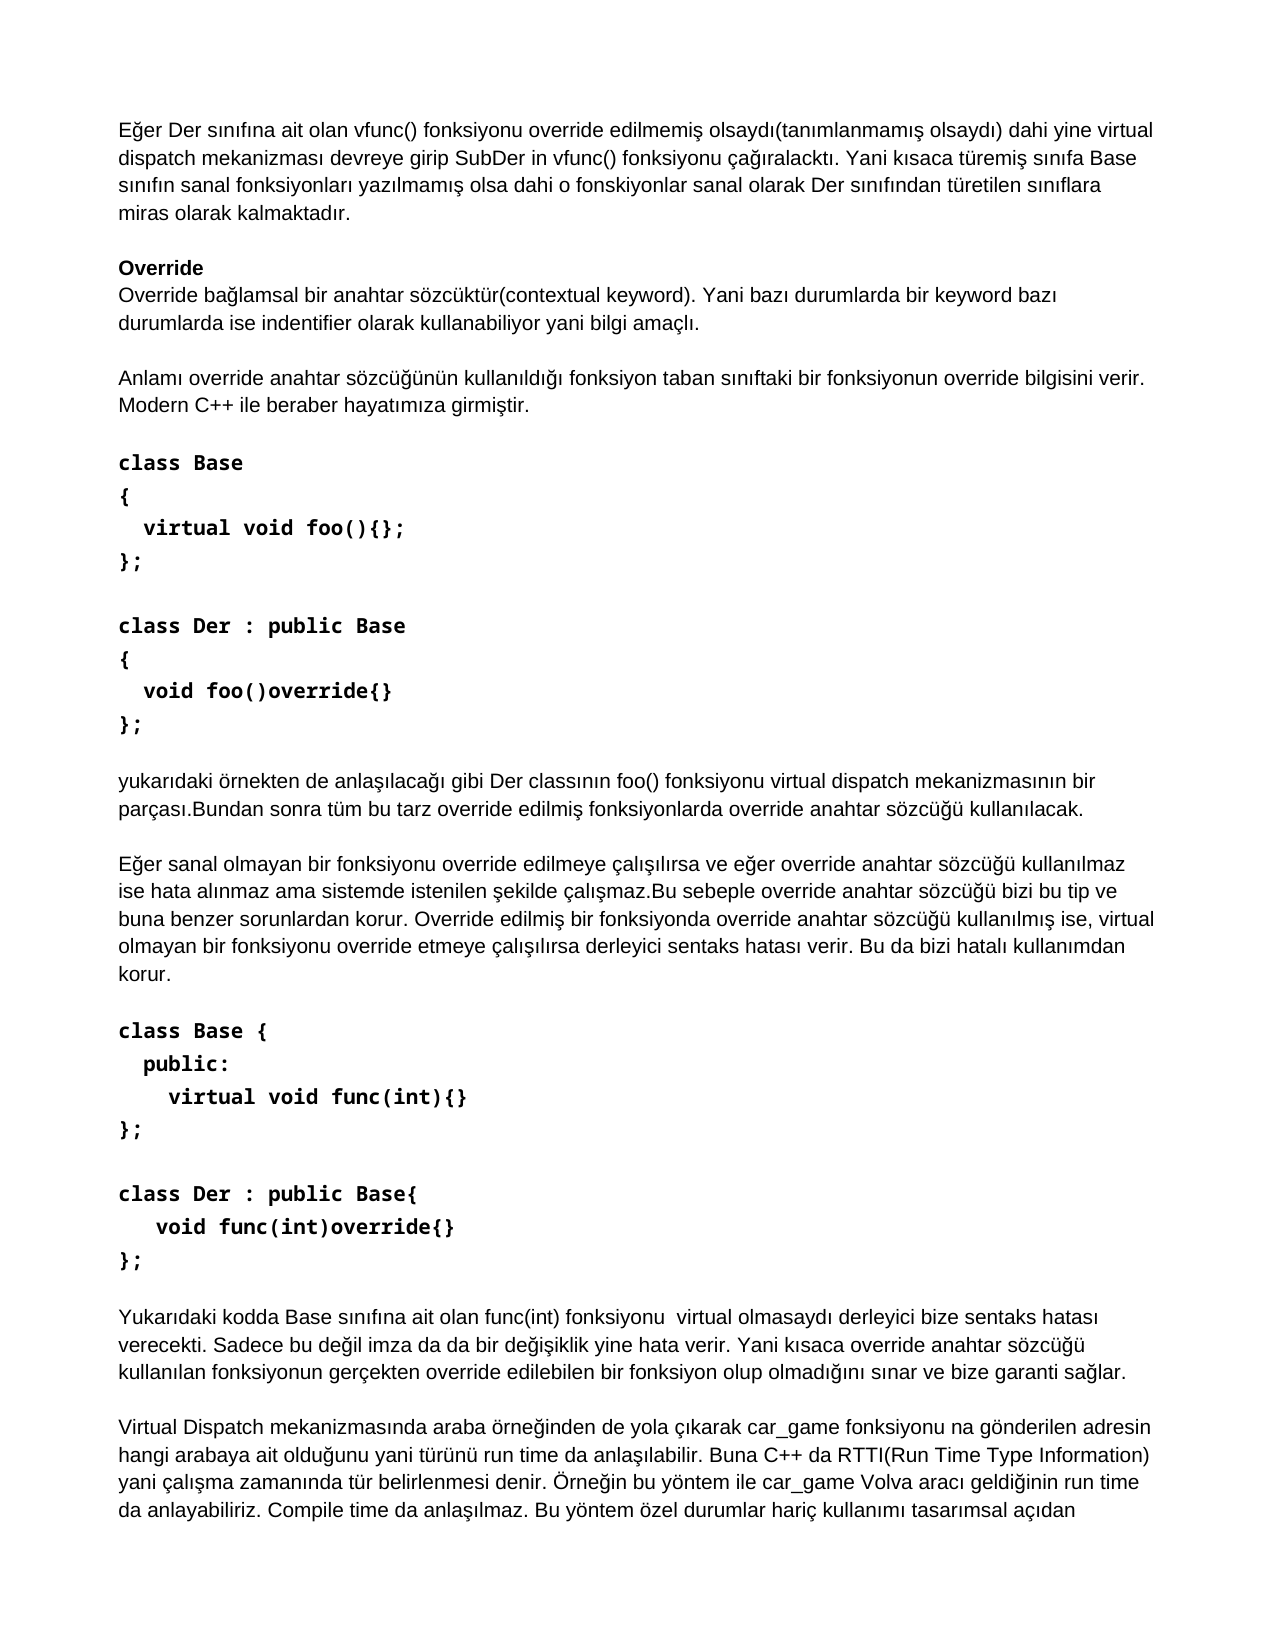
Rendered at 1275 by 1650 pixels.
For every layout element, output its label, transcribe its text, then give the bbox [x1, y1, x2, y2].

text }; [118, 1114, 1157, 1143]
text Anlamı override anahtar sözcüğünün kullanıldığı fonksiyon taban sınıftaki bir fonksiyonun override bilgisini verir. Modern C++ ile beraber hayatımıza girmiştir. [118, 366, 1157, 417]
text virtual void foo(){}; [118, 513, 1157, 542]
text public: [118, 1049, 1157, 1078]
text Virtual Dispatch mekanizmasında araba örneğinden de yola çıkarak car_game fonksiyonu na gönderilen adresin hangi arabaya ait olduğunu yani türünü run time da anlaşılabilir. Buna C++ da RTTI(Run Time Type Information) yani çalışma zamanında tür belirlenmesi denir. Örneğin bu yöntem ile car_game Volva aracı geldiğinin run time da anlayabiliriz. Compile time da anlaşılmaz. Bu yöntem özel durumlar hariç kullanımı tasarımsal açıdan [118, 1415, 1157, 1521]
text virtual void func(int){} [118, 1082, 1157, 1110]
text class Base [118, 448, 1157, 477]
text yukarıdaki örnekten de anlaşılacağı gibi Der classının foo() fonksiyonu virtual dispatch mekanizmasının bir parçası.Bundan sonra tüm bu tarz override edilmiş fonksiyonlarda override anahtar sözcüğü kullanılacak. [118, 769, 1157, 821]
text Override bağlamsal bir anahtar sözcüktür(contextual keyword). Yani bazı durumlarda bir keyword bazı durumlarda ise indentifier olarak kullanabiliyor yani bilgi amaçlı. [118, 283, 1157, 334]
text Yukarıdaki kodda Base sınıfına ait olan func(int) fonksiyonu virtual olmasaydı derleyici bize sentaks hatası verecekti. Sadece bu değil imza da da bir değişiklik yine hata verir. Yani kısaca override anahtar sözcüğü kullanılan fonksiyonun gerçekten override edilebilen bir fonksiyon olup olmadığını sınar ve bize garanti sağlar. [118, 1305, 1157, 1384]
text void func(int)override{} [118, 1212, 1157, 1241]
text }; [118, 709, 1157, 737]
text Override [118, 256, 1157, 279]
text }; [118, 546, 1157, 574]
text class Base { [118, 1017, 1157, 1045]
text void foo()override{} [118, 676, 1157, 705]
text Eğer sanal olmayan bir fonksiyonu override edilmeye çalışılırsa ve eğer override anahtar sözcüğü kullanılmaz ise hata alınmaz ama sistemde istenilen şekilde çalışmaz.Bu sebeple override anahtar sözcüğü bizi bu tip ve buna benzer sorunlardan korur. Override edilmiş bir fonksiyonda override anahtar sözcüğü kullanılmış ise, virtual olmayan bir fonksiyonu override etmeye çalışılırsa derleyici sentaks hatası verir. Bu da bizi hatalı kullanımdan korur. [118, 852, 1157, 986]
text class Der : public Base [118, 611, 1157, 639]
text { [118, 644, 1157, 672]
text { [118, 481, 1157, 509]
text }; [118, 1245, 1157, 1273]
text class Der : public Base{ [118, 1179, 1157, 1208]
text Eğer Der sınıfına ait olan vfunc() fonksiyonu override edilmemiş olsaydı(tanımlanmamış olsaydı) dahi yine virtual dispatch mekanizması devreye girip SubDer in vfunc() fonksiyonu çağıralacktı. Yani kısaca türemiş sınıfa Base sınıfın sanal fonksiyonları yazılmamış olsa dahi o fonskiyonlar sanal olarak Der sınıfından türetilen sınıflara miras olarak kalmaktadır. [118, 118, 1157, 224]
